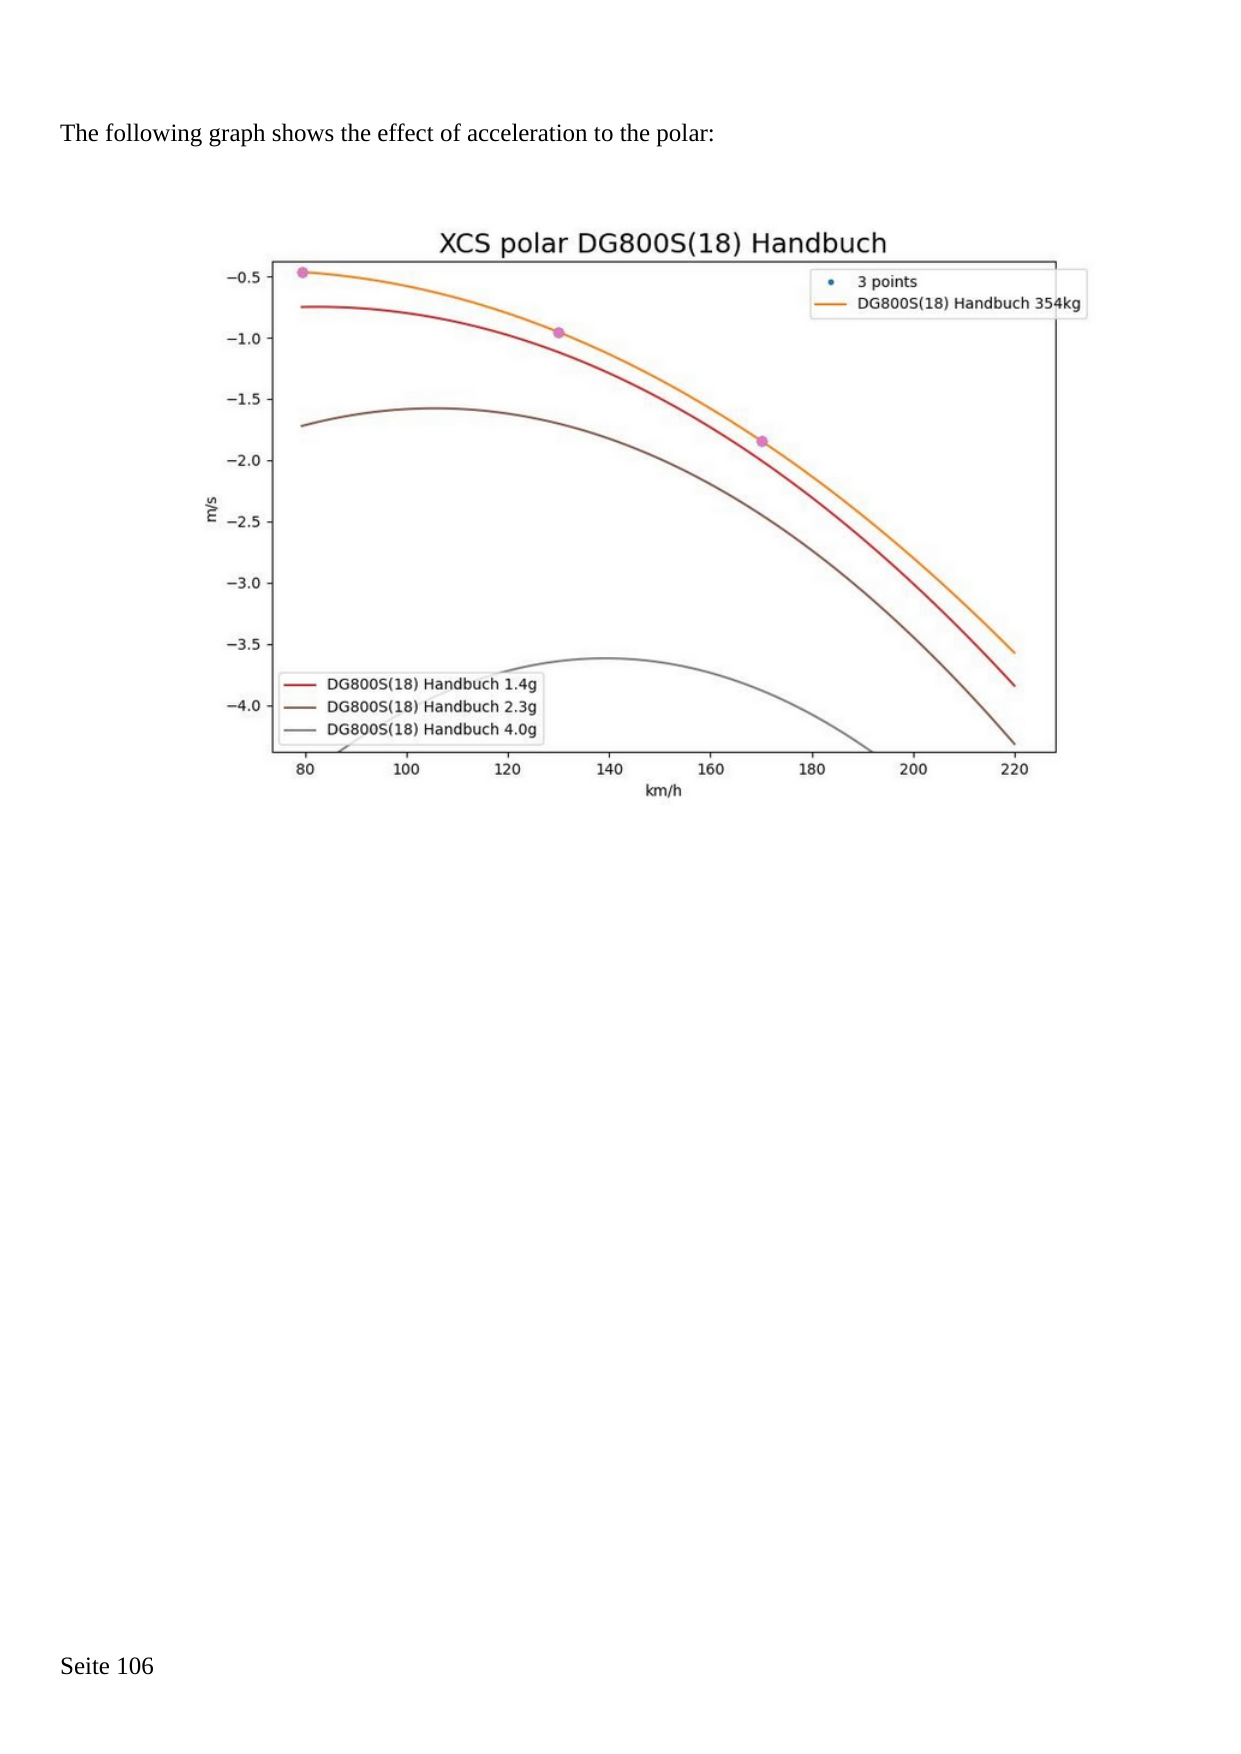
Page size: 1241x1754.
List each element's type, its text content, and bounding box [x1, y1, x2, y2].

picture [156, 197, 1111, 805]
text The following graph shows the effect of acceleration to the polar: [60, 118, 1207, 147]
